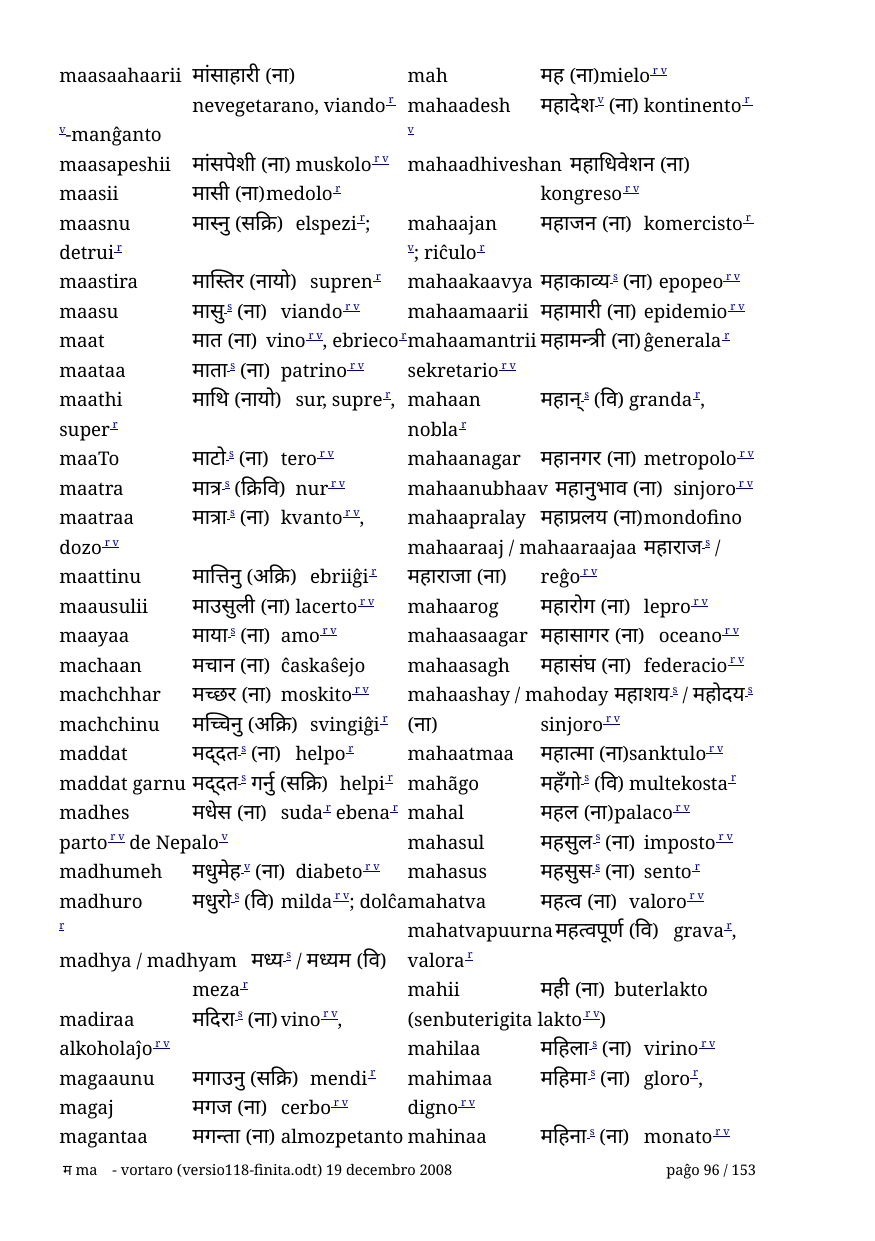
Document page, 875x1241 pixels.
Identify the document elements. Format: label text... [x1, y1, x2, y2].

text mahimaa महिमा s (ना) gloro r, digno r v [407, 1061, 756, 1120]
text mahatva महत्व (ना) valoro r v [407, 884, 756, 914]
text mahaan महान् s (वि) granda r, nobla r [407, 383, 756, 442]
text mahaatmaa महात्मा (ना) sanktulo r v [407, 737, 756, 767]
text maasapeshii मांसपेशी (ना) muskolo r v [59, 147, 407, 177]
text mahaasaagar महासागर (ना) oceano r v [407, 619, 756, 649]
text magaj मगज (ना) cerbo r v [59, 1091, 407, 1120]
text mahaamantrii महामन्त्री (ना) ĝenerala r sekretario r v [407, 324, 756, 383]
text maatra मात्र s (क्रिवि) nur r v [59, 472, 407, 501]
text maastira मास्तिर (नायो) supren r [59, 265, 407, 295]
text madhumeh मधुमेह v (ना) diabeto r v [59, 855, 407, 884]
text maaTo माटो s (ना) tero r v [59, 442, 407, 472]
text maasnu मास्नु (सक्रि) elspezi r; detrui r [59, 206, 407, 265]
text machchhar मच्छर (ना) moskito r v [59, 678, 407, 708]
text maatraa मात्रा s (ना) kvanto r v, dozo r v [59, 501, 407, 560]
text madiraa मदिरा s (ना) vino r v, alkoholaĵo r v [59, 1002, 407, 1061]
text mahaadhiveshan महाधिवेशन (ना) kongreso r v [407, 147, 756, 206]
text maddat मद्दत s (ना) helpo r [59, 737, 407, 767]
text magantaa मगन्ता (ना) almozpetanto [59, 1120, 407, 1150]
text mahaapralay महाप्रलय (ना) mondofino [407, 501, 756, 531]
text mahaanubhaav महानुभाव (ना) sinjoro r v [407, 472, 756, 501]
text madhes मधेस (ना) suda r ebena r parto r v de Nepalo v [59, 796, 407, 855]
text mahasul महसुल s (ना) imposto r v [407, 826, 756, 855]
text mahaakaavya महाकाव्य s (ना) epopeo r v [407, 265, 756, 295]
text mahaaraaj / mahaaraajaa महाराज s / महाराजा (ना) reĝo r v [407, 531, 756, 590]
text madhya / madhyam मध्य s / मध्यम (वि) meza r [59, 943, 407, 1002]
text mahaasagh महासंघ (ना) federacio r v [407, 649, 756, 678]
text madhuro मधुरो s (वि) milda r v; dolĉa r [59, 884, 407, 943]
text mahaashay / mahoday महाशय s / महोदय s (ना) sinjoro r v [407, 678, 756, 737]
text mahaajan महाजन (ना) komercisto r v; riĉulo r [407, 206, 756, 265]
text mahatvapuurna महत्वपूर्ण (वि) grava r, valora r [407, 914, 756, 973]
text mahaamaarii महामारी (ना) epidemio r v [407, 295, 756, 324]
text machchinu मच्चिनु (अक्रि) svingiĝi r [59, 708, 407, 737]
text maddat garnu मद्दत s गर्नु (सक्रि) helpi r [59, 767, 407, 796]
text mahinaa महिना s (ना) monato r v [407, 1120, 756, 1150]
text mahal महल (ना) palaco r v [407, 796, 756, 826]
text maataa माता s (ना) patrino r v [59, 354, 407, 383]
text machaan मचान (ना) ĉaskaŝejo [59, 649, 407, 678]
text mahasus महसुस s (ना) sento r [407, 855, 756, 884]
text mah मह (ना) mielo r v [407, 59, 756, 88]
text maausulii माउसुली (ना) lacerto r v [59, 590, 407, 619]
text mahaarog महारोग (ना) lepro r v [407, 590, 756, 619]
text mahaanagar महानगर (ना) metropolo r v [407, 442, 756, 472]
text mahãgo महँगो s (वि) multekosta r [407, 767, 756, 796]
text maathi माथि (नायो) sur, supre r, super r [59, 383, 407, 442]
text maat मात (ना) vino r v, ebrieco r [59, 324, 407, 354]
text mahilaa महिला s (ना) virino r v [407, 1032, 756, 1061]
text mahii मही (ना) buterlakto (senbuterigita lakto r v) [407, 973, 756, 1032]
text magaaunu मगाउनु (सक्रि) mendi r [59, 1061, 407, 1091]
text maasaahaarii मांसाहारी (ना) nevegetarano, viando r v-manĝanto [59, 59, 407, 147]
text mahaadesh महादेश v (ना) kontinento r v [407, 88, 756, 147]
text maasu मासु s (ना) viando r v [59, 295, 407, 324]
text maayaa माया s (ना) amo r v [59, 619, 407, 649]
text maattinu मात्तिनु (अक्रि) ebriiĝi r [59, 560, 407, 590]
text maasii मासी (ना) medolo r [59, 177, 407, 206]
